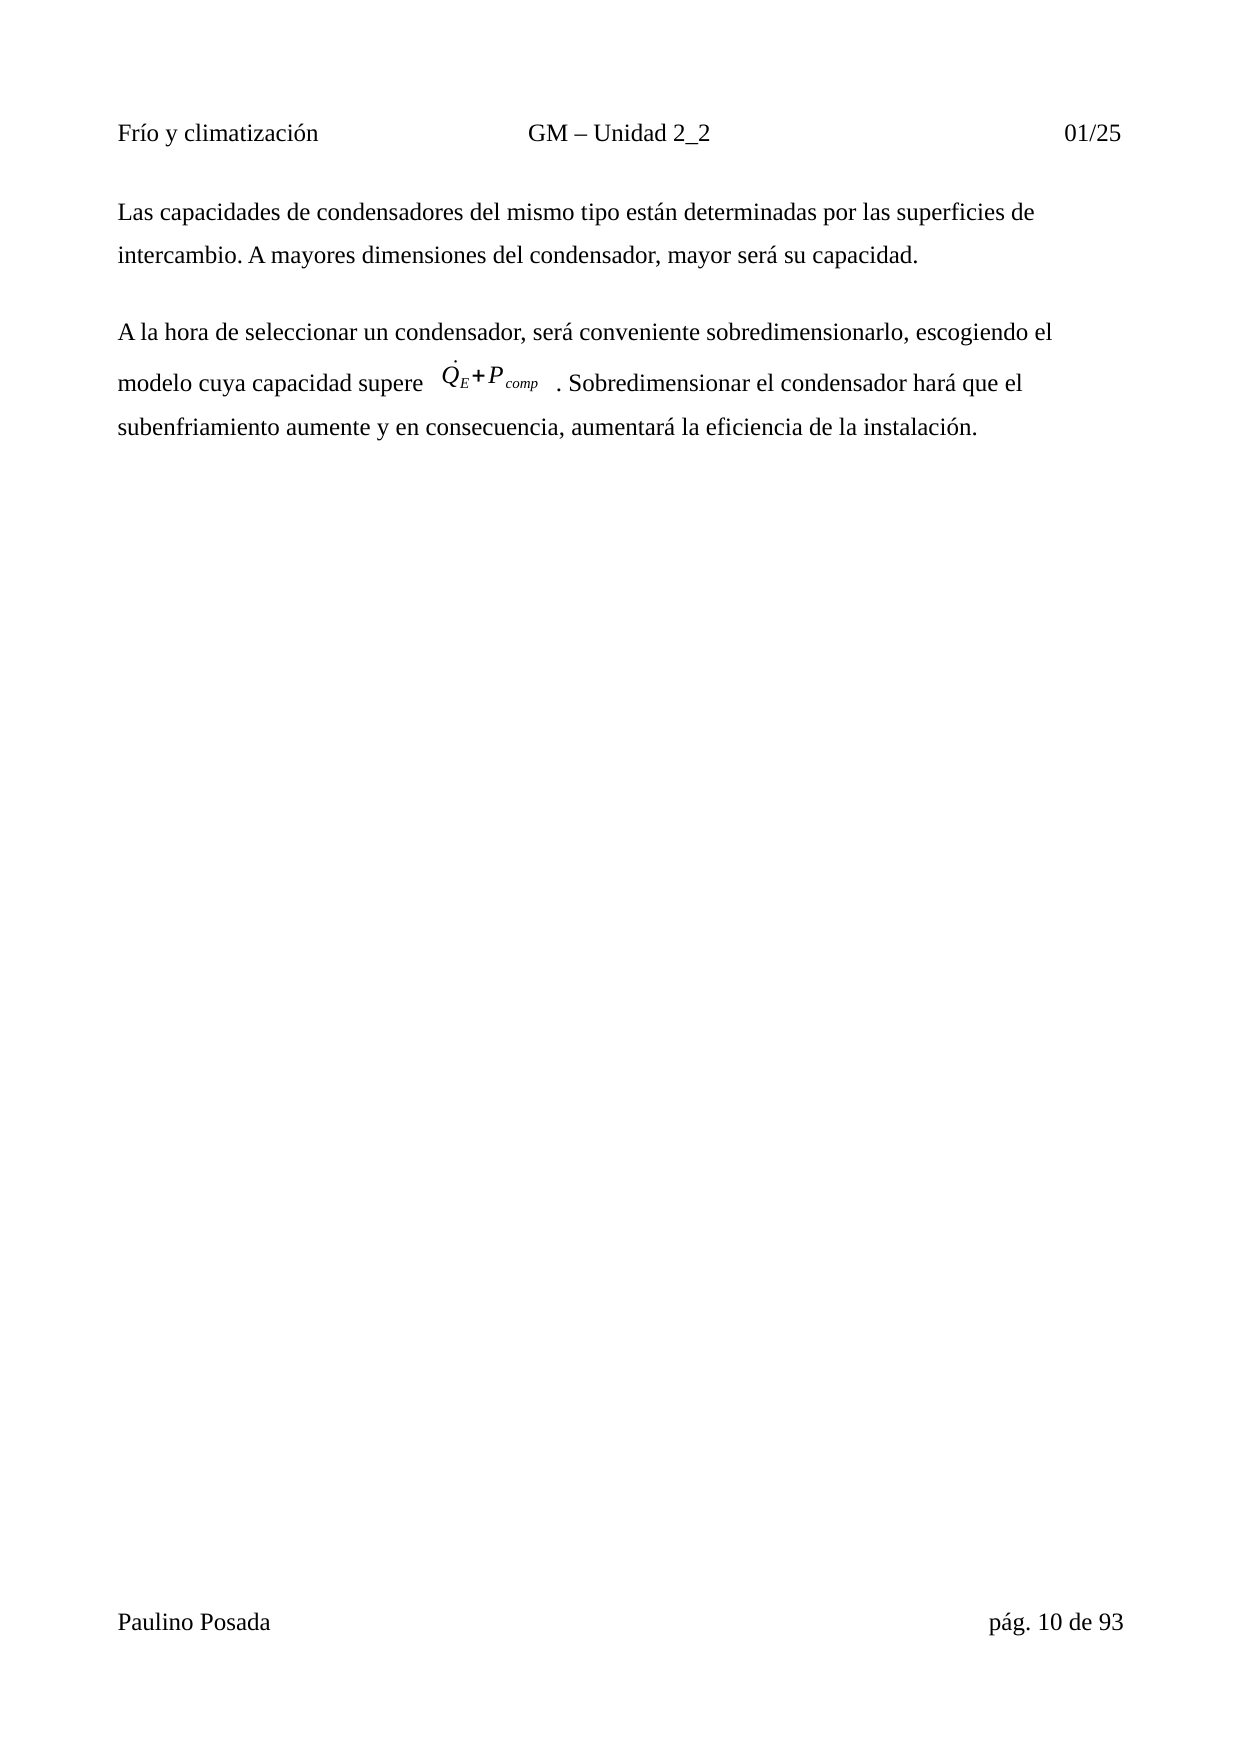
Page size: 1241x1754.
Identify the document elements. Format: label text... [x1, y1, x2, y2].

text Las capacidades de condensadores del mismo tipo están determinadas por las superficies de intercambio. A mayores dimensiones del condensador, mayor será su capacidad. [117, 197, 1123, 269]
text A la hora de seleccionar un condensador, será conveniente sobredimensionarlo, escogiendo el modelo cuya capacidad supere. Sobredimensionar el condensador hará que el subenfriamiento aumente y en consecuencia, aumentará la eficiencia de la instalación. [117, 317, 1123, 440]
